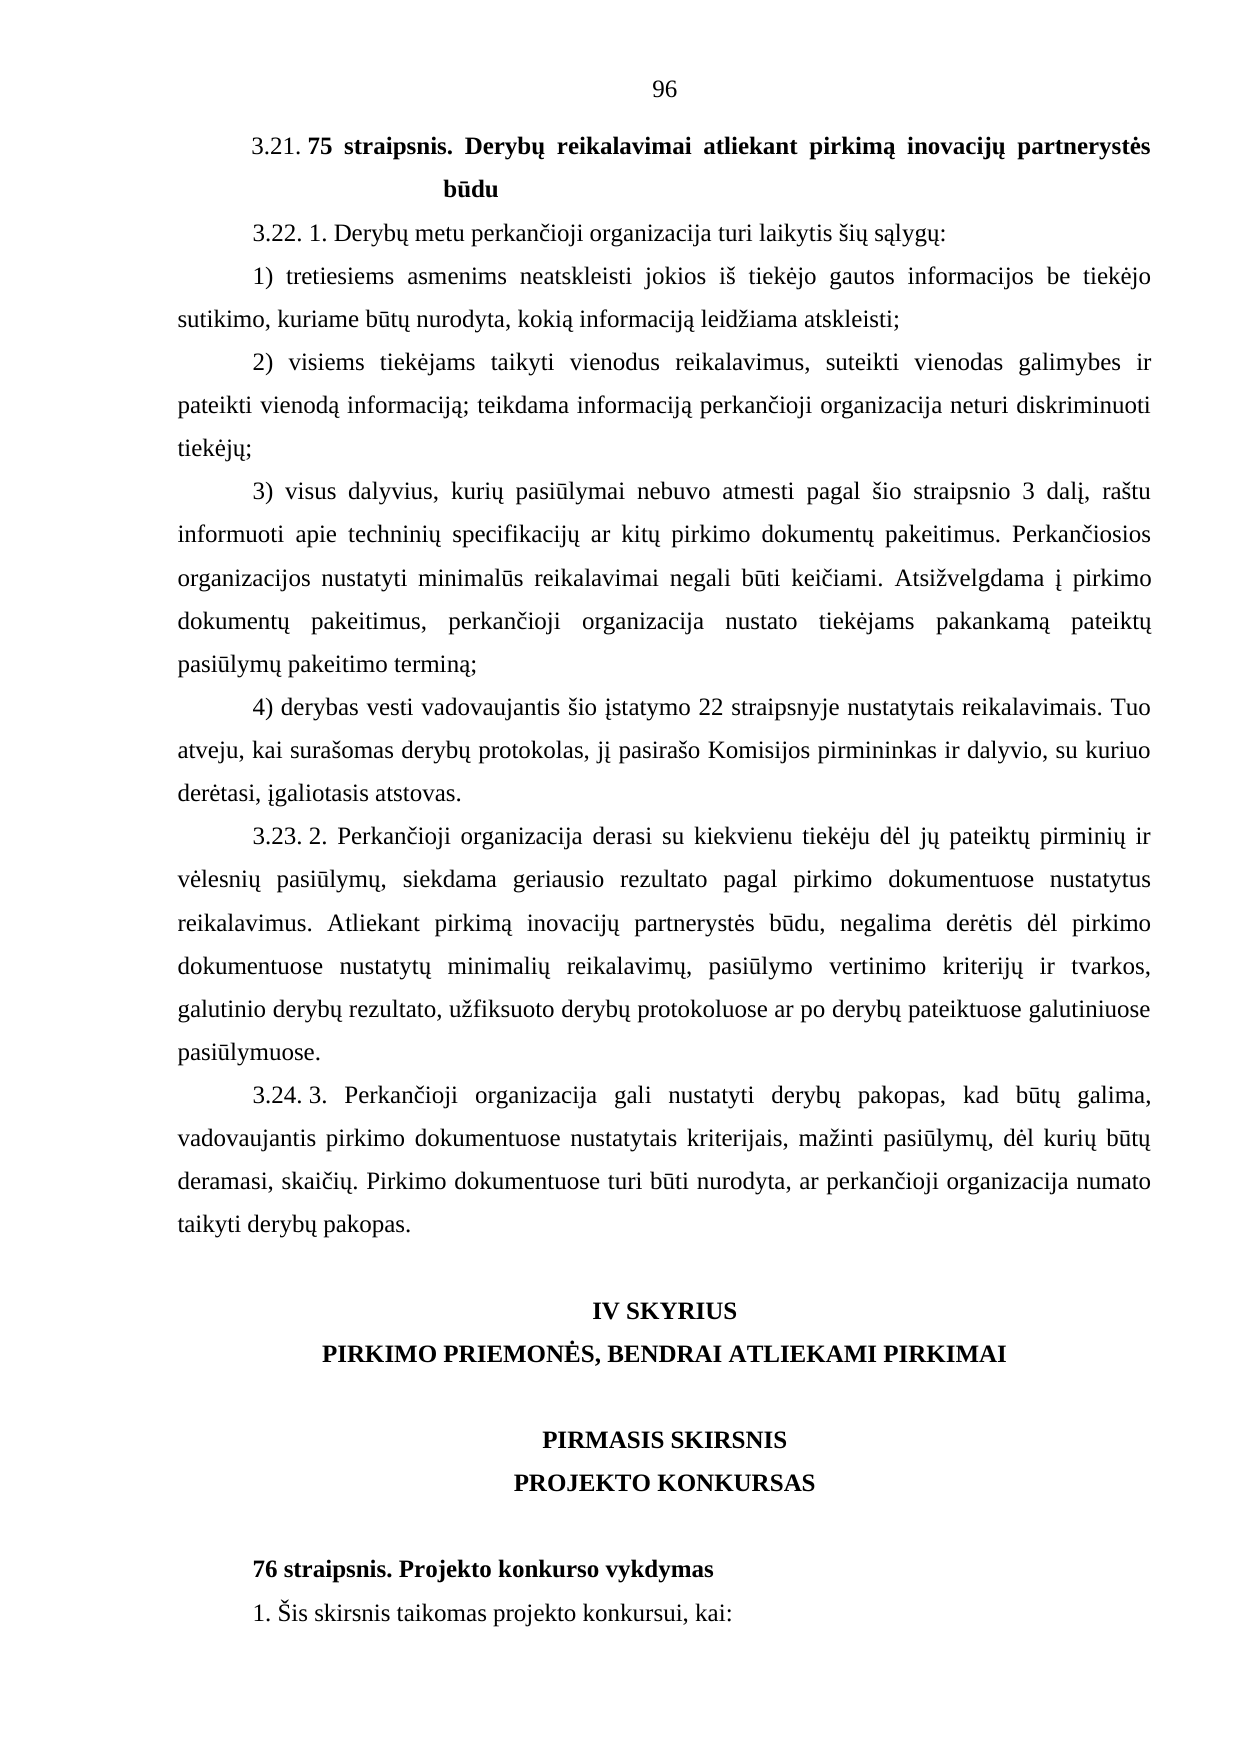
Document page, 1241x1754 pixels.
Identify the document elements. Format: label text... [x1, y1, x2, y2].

text PROJEKTO KONKURSAS [177, 1468, 1152, 1497]
text PIRKIMO PRIEMONĖS, BENDRAI ATLIEKAMI PIRKIMAI [177, 1339, 1152, 1368]
text 4) derybas vesti vadovaujantis šio įstatymo 22 straipsnyje nustatytais reikalavimais. Tuo atveju, kai surašomas derybų protokolas, jį pasirašo Komisijos pirmininkas ir dalyvio, su kuriuo derėtasi, įgaliotasis atstovas. [177, 692, 1152, 807]
text 2) visiems tiekėjams taikyti vienodus reikalavimus, suteikti vienodas galimybes ir pateikti vienodą informaciją; teikdama informaciją perkančioji organizacija neturi diskriminuoti tiekėjų; [177, 347, 1152, 462]
text 1) tretiesiems asmenims neatskleisti jokios iš tiekėjo gautos informacijos be tiekėjo sutikimo, kuriame būtų nurodyta, kokią informaciją leidžiama atskleisti; [177, 261, 1152, 333]
text 1. Šis skirsnis taikomas projekto konkursui, kai: [177, 1598, 1152, 1626]
subtitle 2. Perkančioji organizacija derasi su kiekvienu tiekėju dėl jų pateiktų pirminių ir vėlesnių pasiūlymų, siekdama geriausio rezultato pagal pirkimo dokumentuose nustatytus reikalavimus. Atliekant pirkimą inovacijų partnerystės būdu, negalima derėtis dėl pirkimo dokumentuose nustatytų minimalių reikalavimų, pasiūlymo vertinimo kriterijų ir tvarkos, galutinio derybų rezultato, užfiksuoto derybų protokoluose ar po derybų pateiktuose galutiniuose pasiūlymuose. [177, 821, 1152, 1066]
subtitle 1. Derybų metu perkančioji organizacija turi laikytis šių sąlygų: [177, 218, 1152, 246]
subtitle 75 straipsnis. Derybų reikalavimai atliekant pirkimą inovacijų partnerystės būdu [251, 131, 1152, 203]
text PIRMASIS SKIRSNIS [177, 1425, 1152, 1454]
text 3) visus dalyvius, kurių pasiūlymai nebuvo atmesti pagal šio straipsnio 3 dalį, raštu informuoti apie techninių specifikacijų ar kitų pirkimo dokumentų pakeitimus. Perkančiosios organizacijos nustatyti minimalūs reikalavimai negali būti keičiami. Atsižvelgdama į pirkimo dokumentų pakeitimus, perkančioji organizacija nustato tiekėjams pakankamą pateiktų pasiūlymų pakeitimo terminą; [177, 476, 1152, 678]
text IV SKYRIUS [177, 1296, 1152, 1324]
text 76 straipsnis. Projekto konkurso vykdymas [177, 1554, 1152, 1583]
subtitle 3. Perkančioji organizacija gali nustatyti derybų pakopas, kad būtų galima, vadovaujantis pirkimo dokumentuose nustatytais kriterijais, mažinti pasiūlymų, dėl kurių būtų deramasi, skaičių. Pirkimo dokumentuose turi būti nurodyta, ar perkančioji organizacija numato taikyti derybų pakopas. [177, 1080, 1152, 1238]
